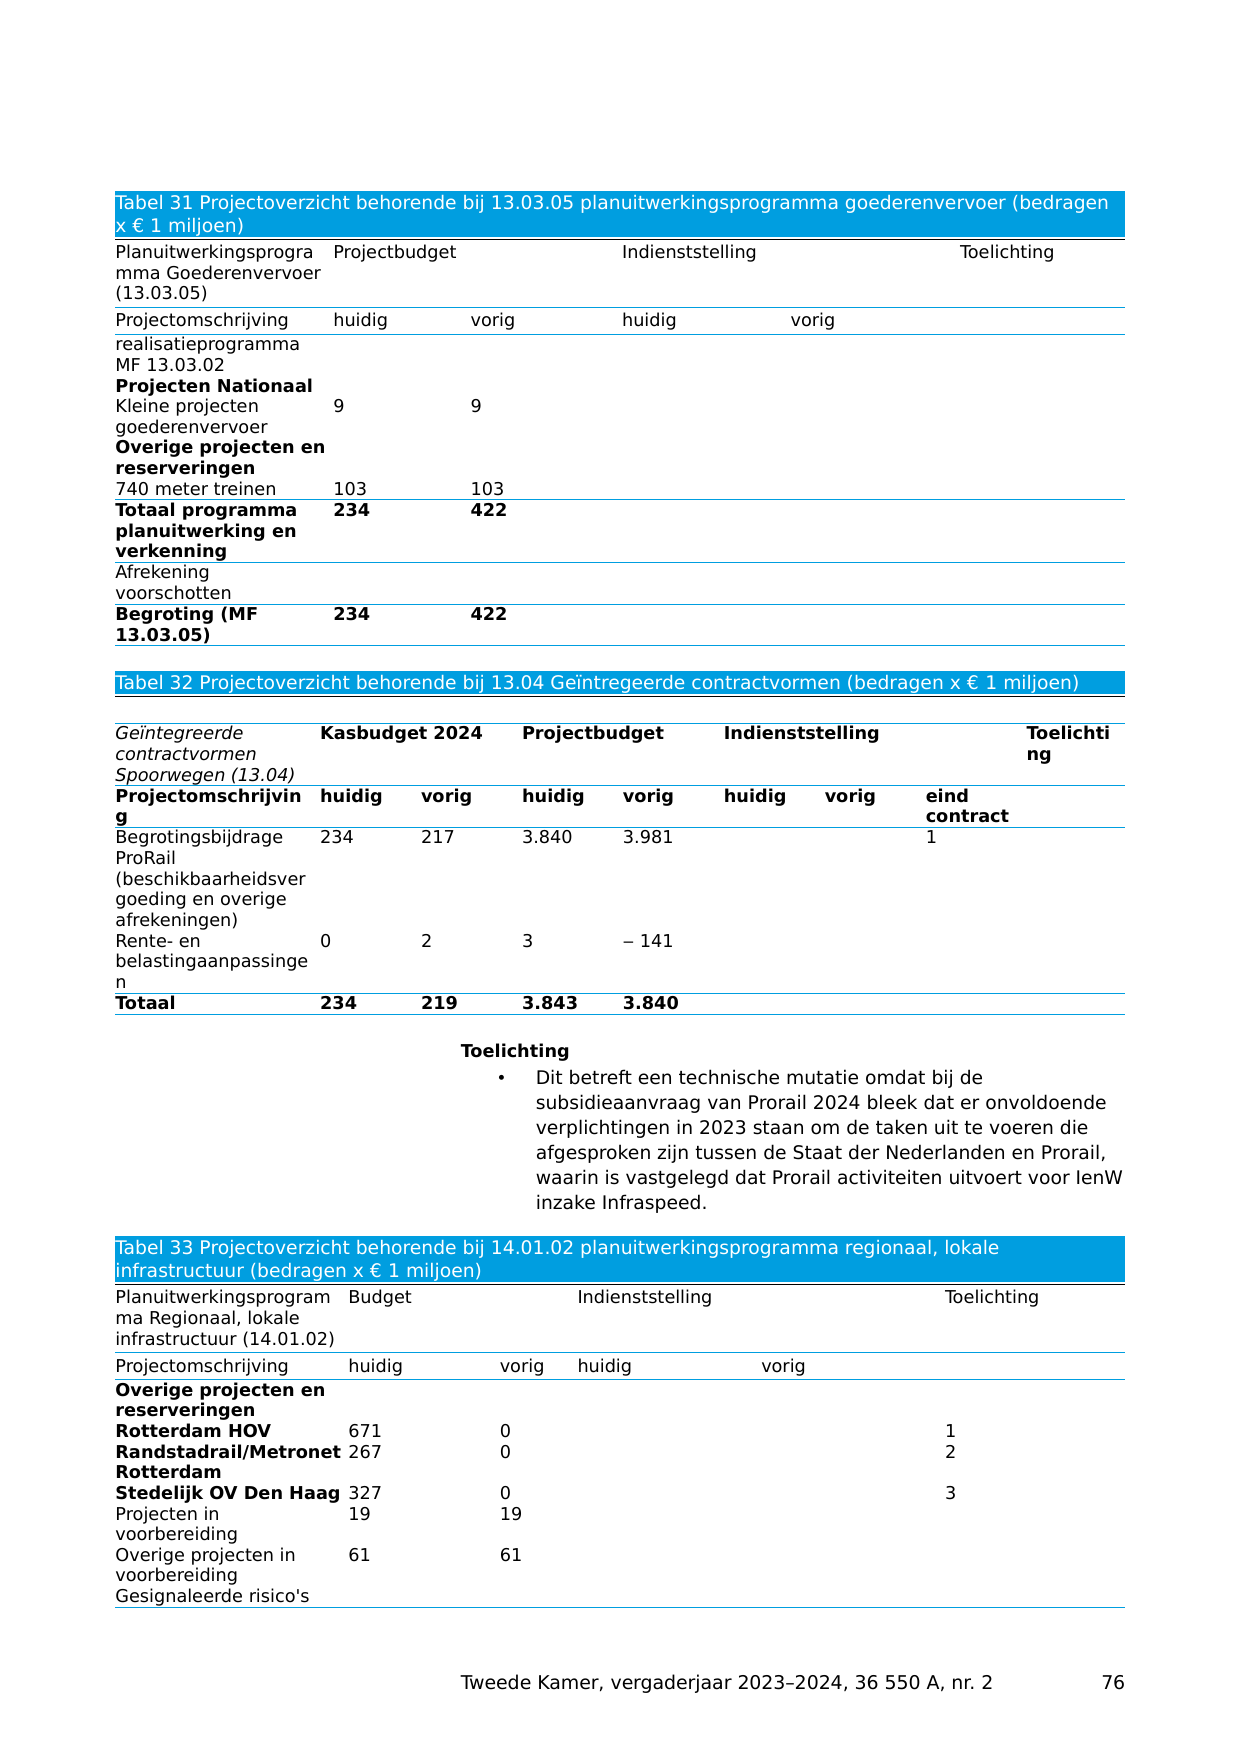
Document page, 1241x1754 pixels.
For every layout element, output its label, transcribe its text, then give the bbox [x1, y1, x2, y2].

table_cell 219 [418, 994, 519, 1014]
table_cell [721, 697, 822, 723]
table_cell [574, 1586, 758, 1607]
table_cell Rotterdam HOV [115, 1421, 345, 1442]
table_cell [619, 396, 787, 437]
table_cell 0 [317, 931, 418, 992]
table_cell [788, 605, 957, 645]
table_cell Kleine projecten goederenvervoer [115, 396, 330, 437]
table_cell 3.840 [620, 994, 721, 1014]
table_cell Indienststelling [619, 240, 957, 307]
table_cell [574, 1545, 758, 1586]
table_cell Indienststelling [721, 724, 923, 785]
table_cell 0 [497, 1483, 574, 1503]
table_cell Projectbudget [330, 240, 619, 307]
table_cell [788, 438, 957, 479]
table_cell [468, 438, 619, 479]
table_cell 234 [317, 828, 418, 931]
table_cell [619, 438, 787, 479]
table_cell [721, 828, 822, 931]
table_cell [758, 1483, 942, 1503]
table_cell [957, 308, 1125, 334]
table_cell vorig [497, 1353, 574, 1379]
table_cell [758, 1586, 942, 1607]
table_cell [788, 563, 957, 603]
table_cell [822, 828, 923, 931]
table_cell 3.840 [519, 828, 620, 931]
table_cell [957, 605, 1125, 645]
table_cell Stedelijk OV Den Haag [115, 1483, 345, 1503]
table_cell huidig [721, 786, 822, 827]
table_cell [942, 1353, 1125, 1379]
table_cell vorig [788, 308, 957, 334]
table_cell 1 [923, 828, 1023, 931]
table_cell vorig [418, 786, 519, 827]
table_cell [758, 1504, 942, 1545]
table_cell 19 [345, 1504, 497, 1545]
table_cell Totaal programma planuitwerking en verkenning [115, 500, 330, 562]
table_cell realisatieprogramma MF 13.03.02 [115, 335, 330, 376]
table_cell 422 [468, 605, 619, 645]
table_cell Afrekening voorschotten [115, 563, 330, 603]
table_cell 9 [330, 396, 467, 437]
table_cell [619, 479, 787, 499]
table_cell [1024, 931, 1125, 992]
table_cell [942, 1545, 1125, 1586]
table_cell [620, 697, 721, 723]
table_cell [1024, 697, 1125, 723]
table_cell vorig [822, 786, 923, 827]
table_cell Projecten Nationaal [115, 376, 330, 396]
table_cell [957, 500, 1125, 562]
table_cell [330, 376, 467, 396]
table_cell [519, 697, 620, 723]
table_cell Kasbudget 2024 [317, 724, 519, 785]
table_cell [957, 438, 1125, 479]
table_cell 61 [345, 1545, 497, 1586]
table_cell vorig [758, 1353, 942, 1379]
table_cell [957, 479, 1125, 499]
table_cell [418, 697, 519, 723]
table_cell Projectbudget [519, 724, 721, 785]
table_cell [822, 931, 923, 992]
table_cell 2 [418, 931, 519, 992]
table_cell [923, 994, 1023, 1014]
table_cell 103 [330, 479, 467, 499]
table_cell Toelichting [942, 1285, 1125, 1352]
table_cell [721, 931, 822, 992]
table_cell 267 [345, 1442, 497, 1483]
table_cell [822, 994, 923, 1014]
table_cell 9 [468, 396, 619, 437]
table_cell Begrotingsbijdrage ProRail (beschikbaarheidsvergoeding en overige afrekeningen) [115, 828, 317, 931]
table_cell 740 meter treinen [115, 479, 330, 499]
table_cell [497, 1380, 574, 1421]
table_cell [345, 1586, 497, 1607]
table_cell [923, 724, 1023, 785]
table_cell 217 [418, 828, 519, 931]
text Toelichting [461, 1039, 1125, 1062]
table_cell Projectomschrijving [115, 786, 317, 827]
table_cell [1024, 828, 1125, 931]
table_cell [574, 1421, 758, 1442]
table_cell [758, 1442, 942, 1483]
table_cell [619, 605, 787, 645]
table_cell [497, 1586, 574, 1607]
table_cell Gesignaleerde risico's [115, 1586, 345, 1607]
table_cell vorig [620, 786, 721, 827]
table_cell [1024, 786, 1125, 827]
table_cell Projecten in voorbereiding [115, 1504, 345, 1545]
table_cell [788, 335, 957, 376]
table_cell [788, 500, 957, 562]
table_cell Toelichting [957, 240, 1125, 307]
table_cell 1 [942, 1421, 1125, 1442]
table_cell [574, 1504, 758, 1545]
table_cell [758, 1421, 942, 1442]
table_cell Projectomschrijving [115, 308, 330, 334]
table_cell 671 [345, 1421, 497, 1442]
table_cell Toelichting [1024, 724, 1125, 785]
table_cell huidig [519, 786, 620, 827]
table_cell [957, 376, 1125, 396]
table_cell [468, 376, 619, 396]
table_cell huidig [317, 786, 418, 827]
table_cell 234 [317, 994, 418, 1014]
table_cell [619, 500, 787, 562]
table_cell huidig [345, 1353, 497, 1379]
table_cell Randstadrail/Metronet Rotterdam [115, 1442, 345, 1483]
table_cell 103 [468, 479, 619, 499]
table_cell 3.843 [519, 994, 620, 1014]
table_cell [1024, 994, 1125, 1014]
table_cell [619, 563, 787, 603]
table_cell Budget [345, 1285, 574, 1352]
table_cell [957, 563, 1125, 603]
table_cell Planuitwerkingsprogramma Regionaal, lokale infrastructuur (14.01.02) [115, 1285, 345, 1352]
table_cell 2 [942, 1442, 1125, 1483]
table_cell [330, 563, 467, 603]
table_cell 19 [497, 1504, 574, 1545]
table_cell [330, 438, 467, 479]
table_cell [788, 396, 957, 437]
table_cell [468, 335, 619, 376]
table_cell [619, 335, 787, 376]
table_cell [942, 1586, 1125, 1607]
table_cell [788, 479, 957, 499]
table_cell [574, 1380, 758, 1421]
table_cell huidig [574, 1353, 758, 1379]
table_cell Geïntegreerde contractvormen Spoorwegen (13.04) [115, 724, 317, 785]
table_cell eind contract [923, 786, 1023, 827]
table_cell [574, 1483, 758, 1503]
table_cell [115, 697, 317, 723]
table_cell Overige projecten en reserveringen [115, 438, 330, 479]
table_cell vorig [468, 308, 619, 334]
table_cell [957, 335, 1125, 376]
table_cell [619, 376, 787, 396]
table_cell [822, 697, 923, 723]
table_cell [758, 1545, 942, 1586]
table_cell Begroting (MF 13.03.05) [115, 605, 330, 645]
table_cell 422 [468, 500, 619, 562]
table_cell [923, 931, 1023, 992]
table_cell 234 [330, 605, 467, 645]
table_cell [942, 1380, 1125, 1421]
table_cell 3.981 [620, 828, 721, 931]
table_cell [957, 396, 1125, 437]
table_cell Indienststelling [574, 1285, 942, 1352]
table_cell 61 [497, 1545, 574, 1586]
table_cell Overige projecten in voorbereiding [115, 1545, 345, 1586]
table_cell Planuitwerkingsprogramma Goederenvervoer (13.03.05) [115, 240, 330, 307]
list Dit betreft een technische mutatie omdat bij de subsidieaanvraag van Prorail 2024 bleek dat er onvoldoende verplichtingen in 2023 staan om de taken uit te voeren die afgesproken zijn tussen de Staat der Nederlanden en Prorail, waarin is vastgelegd dat Prorail activiteiten uitvoert voor IenW inzake Infraspeed. [498, 1064, 1125, 1214]
table_cell [942, 1504, 1125, 1545]
table_cell huidig [330, 308, 467, 334]
table_cell [345, 1380, 497, 1421]
table_cell 3 [519, 931, 620, 992]
table_cell huidig [619, 308, 787, 334]
table_cell Projectomschrijving [115, 1353, 345, 1379]
table_cell 327 [345, 1483, 497, 1503]
table_cell 0 [497, 1421, 574, 1442]
table_cell 234 [330, 500, 467, 562]
table_cell [330, 335, 467, 376]
table_cell Overige projecten en reserveringen [115, 1380, 345, 1421]
table_cell 3 [942, 1483, 1125, 1503]
table_cell [317, 697, 418, 723]
table_cell Totaal [115, 994, 317, 1014]
table_cell ‒ 141 [620, 931, 721, 992]
table_cell [721, 994, 822, 1014]
table_cell [923, 697, 1023, 723]
table_cell [788, 376, 957, 396]
table_cell Rente- en belastingaanpassingen [115, 931, 317, 992]
table_cell 0 [497, 1442, 574, 1483]
table_cell [758, 1380, 942, 1421]
table_cell [468, 563, 619, 603]
table_cell [574, 1442, 758, 1483]
